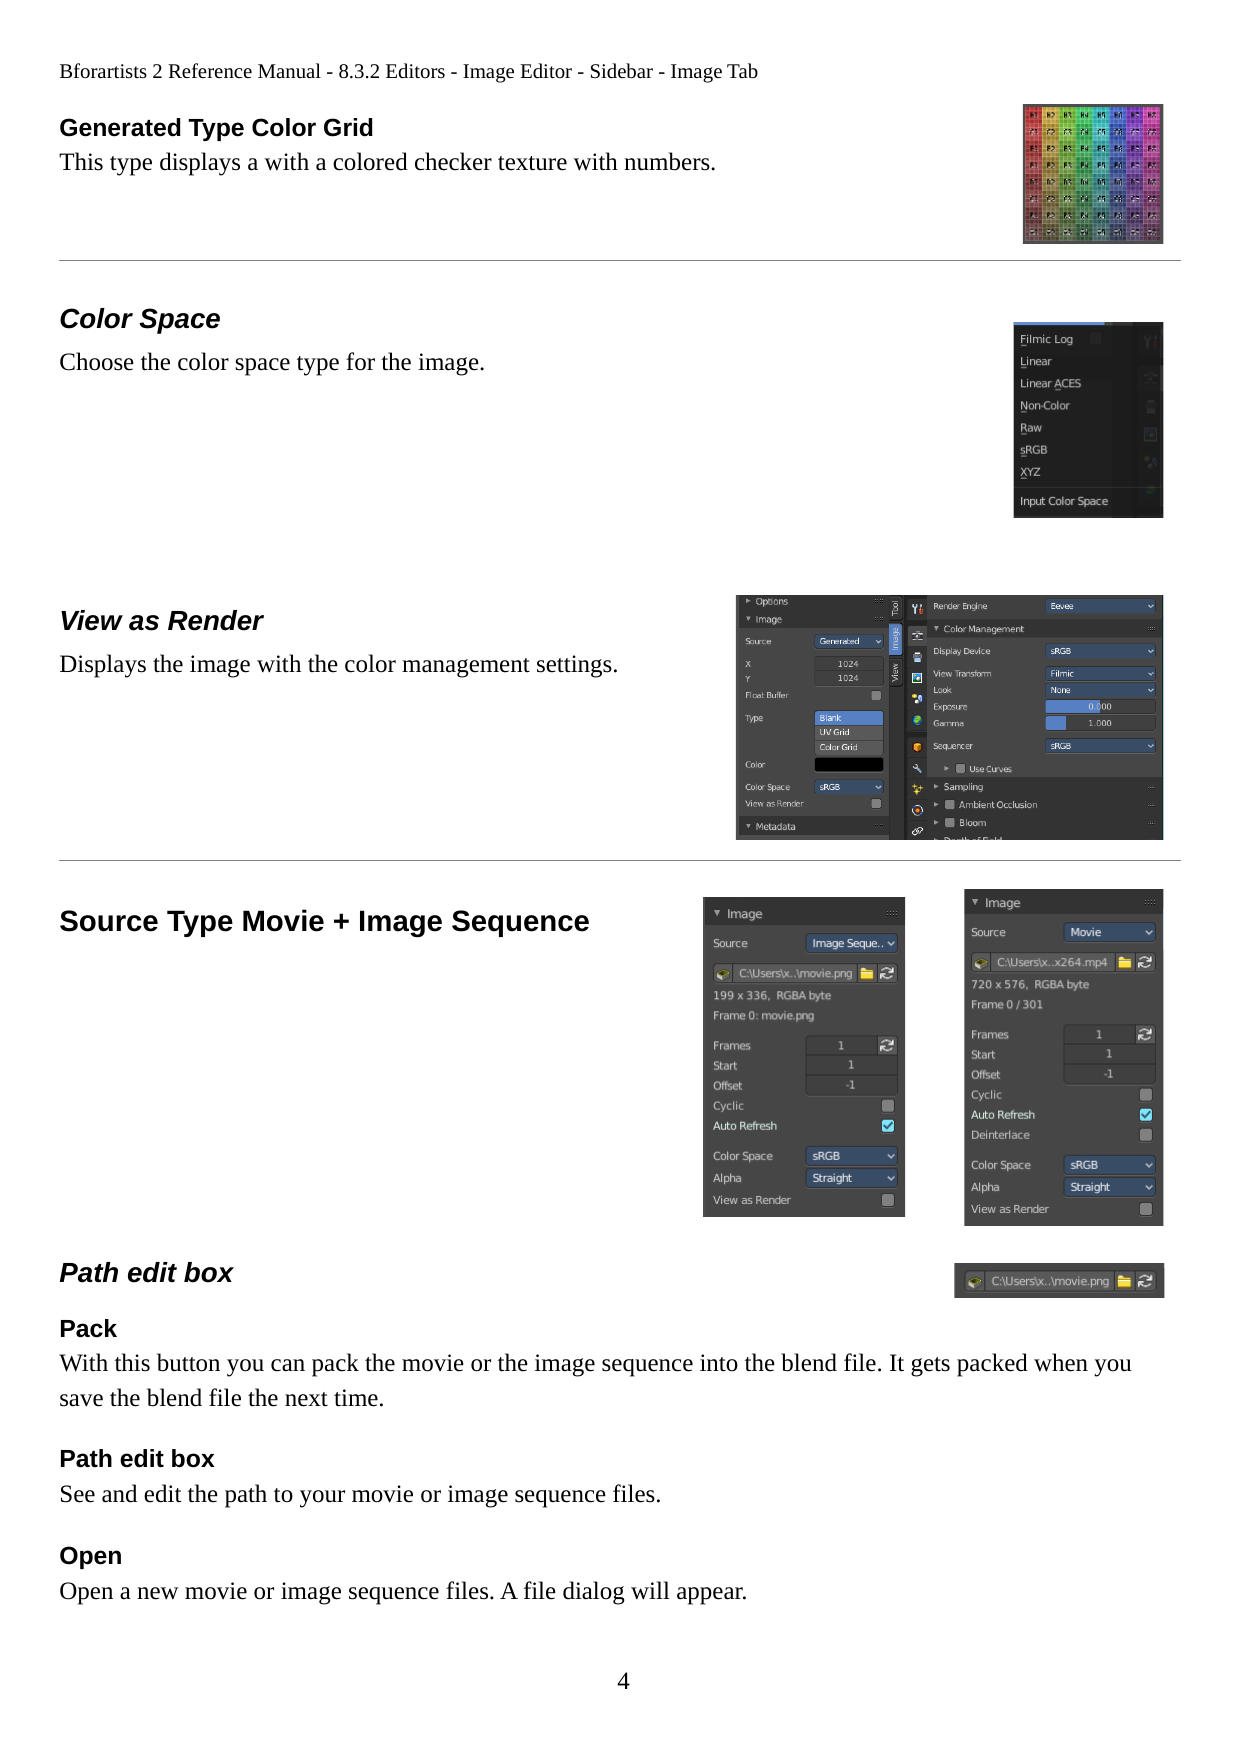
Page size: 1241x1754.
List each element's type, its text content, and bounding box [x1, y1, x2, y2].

picture [703, 897, 905, 1217]
subtitle [905, 904, 964, 937]
text This type displays a with a colored checker texture with numbers. [59, 147, 1022, 176]
subtitle Color Space [59, 302, 1181, 334]
subtitle Open [59, 1541, 1181, 1569]
subtitle Pack [59, 1314, 1181, 1342]
subtitle Source Type Movie + Image Sequence [59, 904, 703, 937]
text Open a new movie or image sequence files. A file dialog will appear. [59, 1576, 1181, 1604]
picture [954, 1263, 1165, 1298]
text See and edit the path to your movie or image sequence files. [59, 1479, 1181, 1508]
picture [1022, 104, 1164, 244]
subtitle Generated Type Color Grid [59, 113, 1022, 141]
picture [964, 889, 1164, 1226]
picture [735, 595, 1164, 840]
subtitle View as Render [59, 604, 735, 636]
text Displays the image with the color management settings. [59, 649, 735, 677]
subtitle [1164, 604, 1181, 636]
text With this button you can pack the movie or the image sequence into the blend file. It gets packed when you save the blend file the next time. [59, 1348, 1181, 1412]
subtitle Path edit box [59, 1444, 1181, 1473]
picture [1013, 322, 1164, 518]
text Choose the color space type for the image. [59, 347, 1013, 375]
subtitle Path edit box [59, 1257, 1181, 1289]
